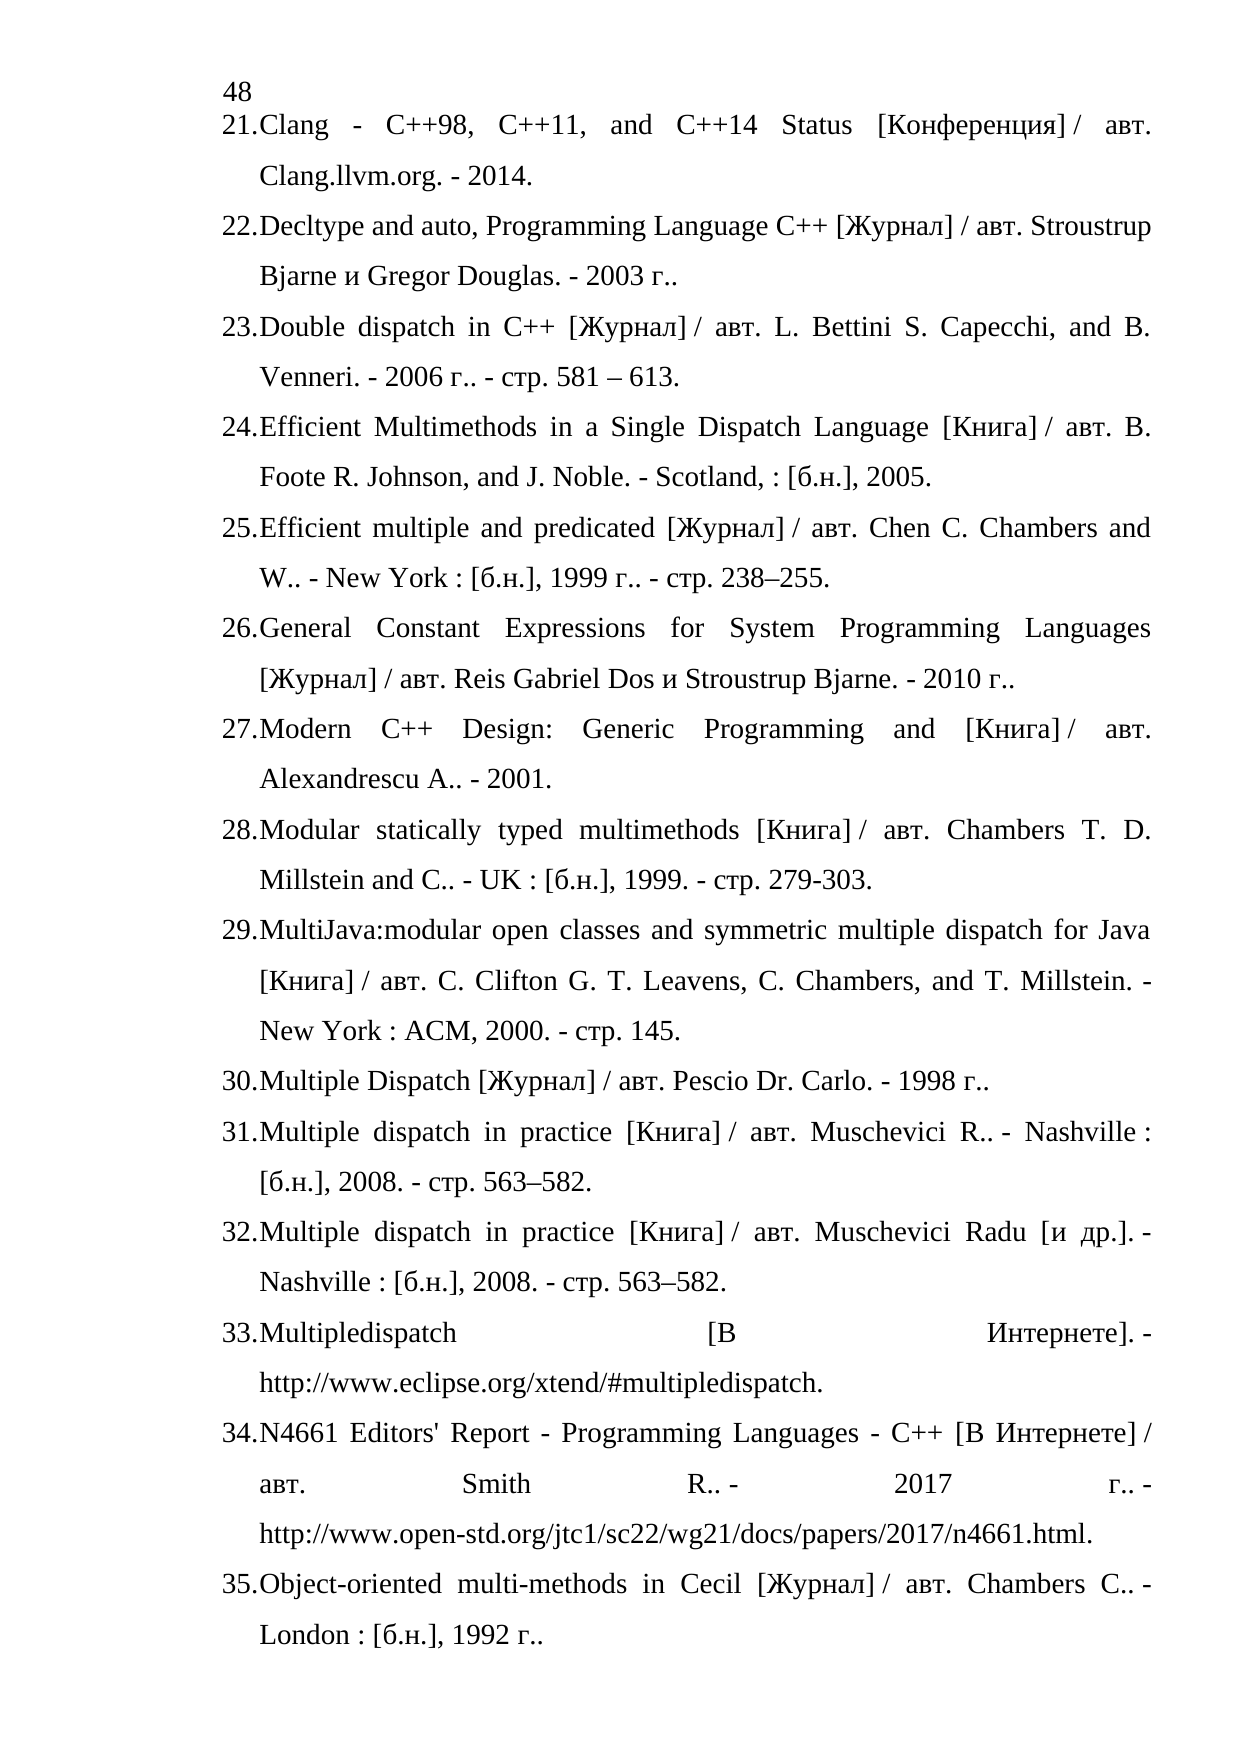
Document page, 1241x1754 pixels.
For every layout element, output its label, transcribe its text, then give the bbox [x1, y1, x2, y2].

subtitle Multiple dispatch in practice [Книга] / авт. Muschevici Radu [и др.]. - Nashville : [б.н.], 2008. - стр. 563–582. [222, 1214, 1152, 1298]
subtitle Clang - C++98, C++11, and C++14 Status [Конференция] / авт. Clang.llvm.org. - 2014. [222, 107, 1152, 191]
subtitle Object-oriented multi-methods in Cecil [Журнал] / авт. Chambers C.. - London : [б.н.], 1992 г.. [222, 1566, 1152, 1650]
subtitle Multiple dispatch in practice [Книга] / авт. Muschevici R.. - Nashville : [б.н.], 2008. - стр. 563–582. [222, 1114, 1152, 1197]
subtitle MultiJava:modular open classes and symmetric multiple dispatch for Java [Книга] / авт. C. Clifton G. T. Leavens, C. Chambers, and T. Millstein. - New York : ACM, 2000. - стр. 145. [222, 912, 1152, 1047]
subtitle N4661 Editors' Report - Programming Languages - C++ [В Интернете] / авт. Smith R.. - 2017 г.. - http://www.open-std.org/jtc1/sc22/wg21/docs/papers/2017/n4661.html. [222, 1416, 1152, 1550]
subtitle General Constant Expressions for System Programming Languages [Журнал] / авт. Reis Gabriel Dos и Stroustrup Bjarne. - 2010 г.. [222, 611, 1152, 694]
subtitle Multiple Dispatch [Журнал] / авт. Pescio Dr. Carlo. - 1998 г.. [222, 1063, 1152, 1097]
subtitle Efficient multiple and predicated [Журнал] / авт. Chen C. Chambers and W.. - New York : [б.н.], 1999 г.. - стр. 238–255. [222, 510, 1152, 594]
subtitle Double dispatch in C++ [Журнал] / авт. L. Bettini S. Capecchi, and B. Venneri. - 2006 г.. - стр. 581 – 613. [222, 309, 1152, 392]
subtitle Modern C++ Design: Generic Programming and [Книга] / авт. Alexandrescu A.. - 2001. [222, 711, 1152, 795]
subtitle Modular statically typed multimethods [Книга] / авт. Chambers T. D. Millstein and C.. - UK : [б.н.], 1999. - стр. 279-303. [222, 812, 1152, 896]
subtitle Efficient Multimethods in a Single Dispatch Language [Книга] / авт. B. Foote R. Johnson, and J. Noble. - Scotland, : [б.н.], 2005. [222, 409, 1152, 493]
subtitle Multipledispatch [В Интернете]. - http://www.eclipse.org/xtend/#multipledispatch. [222, 1315, 1152, 1399]
subtitle Decltype and auto, Programming Language C++ [Журнал] / авт. Stroustrup Bjarne и Gregor Douglas. - 2003 г.. [222, 208, 1152, 292]
